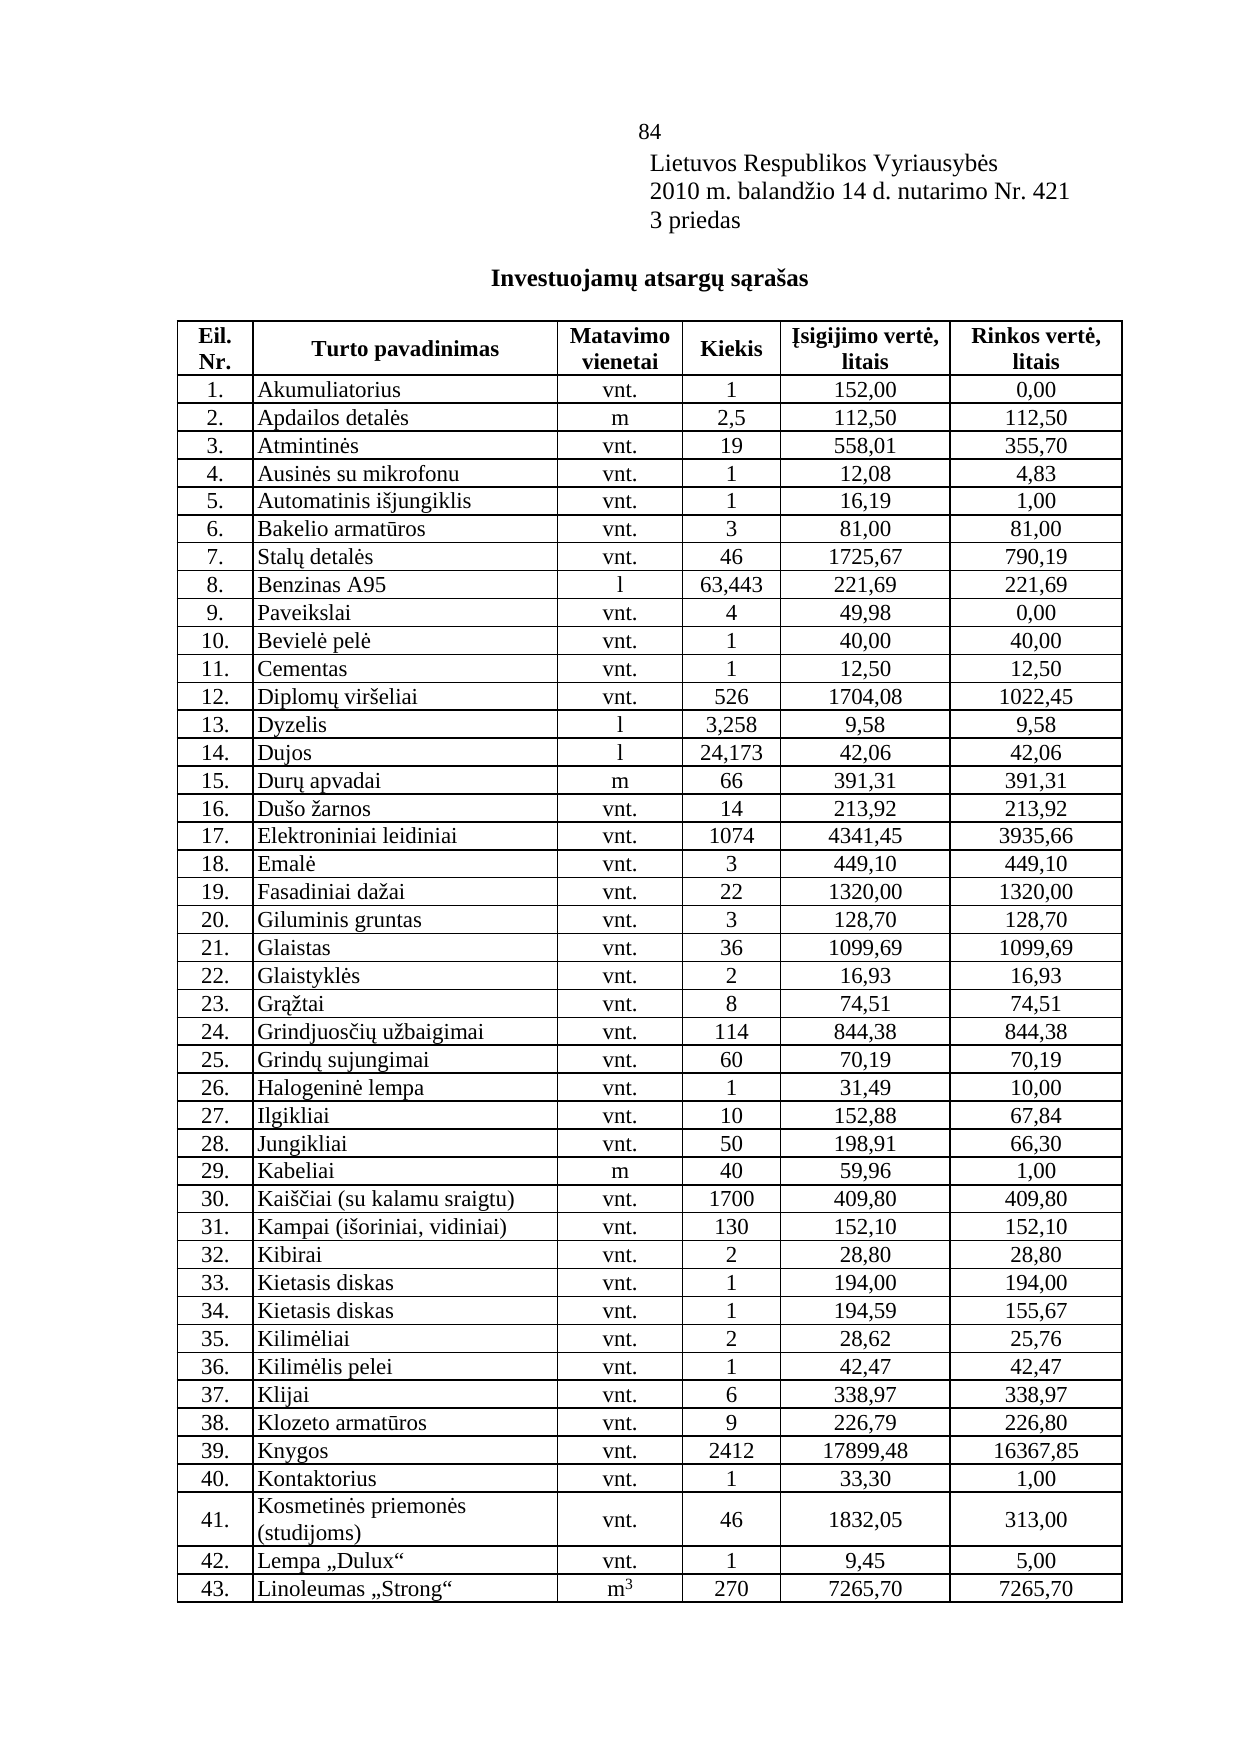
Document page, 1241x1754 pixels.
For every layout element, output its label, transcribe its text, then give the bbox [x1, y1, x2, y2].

table_cell 10,00 [951, 1074, 1121, 1100]
table_cell 5,00 [951, 1547, 1121, 1573]
table_cell 34. [178, 1297, 252, 1323]
table_cell 3 [683, 851, 780, 877]
table_cell 1,00 [951, 1465, 1121, 1491]
table_cell Cementas [254, 655, 557, 681]
table_cell vnt. [558, 1409, 682, 1435]
table_cell 81,00 [781, 516, 949, 542]
table_cell 194,59 [781, 1297, 949, 1323]
table_cell 9,58 [781, 711, 949, 737]
table_cell 226,80 [951, 1409, 1121, 1435]
table_cell 1099,69 [951, 934, 1121, 961]
table_cell 6. [178, 516, 252, 542]
table_cell 19 [683, 432, 780, 458]
table_cell vnt. [558, 1269, 682, 1296]
table_cell 4 [683, 599, 780, 626]
table_cell Kilimėliai [254, 1325, 557, 1351]
table_cell 21. [178, 934, 252, 961]
table_cell 128,70 [951, 906, 1121, 933]
table_cell 4. [178, 460, 252, 486]
table_cell 17899,48 [781, 1437, 949, 1463]
table_cell 16367,85 [951, 1437, 1121, 1463]
table_cell 17. [178, 823, 252, 849]
table_cell 66 [683, 767, 780, 793]
table_cell 1 [683, 627, 780, 653]
table_cell vnt. [558, 906, 682, 933]
table_cell vnt. [558, 1018, 682, 1044]
table_cell vnt. [558, 1381, 682, 1407]
table_cell 30. [178, 1186, 252, 1212]
table_cell 198,91 [781, 1130, 949, 1156]
table_cell 8 [683, 990, 780, 1016]
table_cell m [558, 1158, 682, 1184]
table_cell 409,80 [951, 1186, 1121, 1212]
table_cell Diplomų viršeliai [254, 683, 557, 709]
table_cell 42,47 [781, 1353, 949, 1379]
table_cell 66,30 [951, 1130, 1121, 1156]
table_cell 112,50 [951, 404, 1121, 430]
table_cell 36 [683, 934, 780, 961]
table_cell m [558, 767, 682, 793]
table_cell l [558, 571, 682, 598]
table_cell 1 [683, 460, 780, 486]
table_cell m3 [558, 1575, 682, 1601]
table_cell vnt. [558, 1046, 682, 1072]
table_cell 1 [683, 655, 780, 681]
table_cell 7265,70 [951, 1575, 1121, 1601]
table_header Rinkos vertė, litais [951, 322, 1121, 374]
table_cell 1074 [683, 823, 780, 849]
table_cell Giluminis gruntas [254, 906, 557, 933]
table_cell Bevielė pelė [254, 627, 557, 653]
table_cell 10. [178, 627, 252, 653]
table_cell Lempa „Dulux“ [254, 1547, 557, 1573]
table_cell 9. [178, 599, 252, 626]
table_cell Ausinės su mikrofonu [254, 460, 557, 486]
table_cell Kibirai [254, 1241, 557, 1268]
table_cell Automatinis išjungiklis [254, 488, 557, 514]
table_cell 16,93 [951, 962, 1121, 988]
table_cell 338,97 [951, 1381, 1121, 1407]
table_cell vnt. [558, 460, 682, 486]
table_cell Kabeliai [254, 1158, 557, 1184]
table_cell 27. [178, 1102, 252, 1128]
table_cell vnt. [558, 1325, 682, 1351]
table_cell Grindjuosčių užbaigimai [254, 1018, 557, 1044]
table_cell Dušo žarnos [254, 795, 557, 821]
table_cell 31,49 [781, 1074, 949, 1100]
table_cell vnt. [558, 1465, 682, 1491]
table_cell 22 [683, 878, 780, 905]
table_cell 1 [683, 488, 780, 514]
table_cell Kosmetinės priemonės (studijoms) [254, 1493, 557, 1545]
table_cell 355,70 [951, 432, 1121, 458]
text Investuojamų atsargų sąrašas [177, 263, 1122, 291]
table_cell 1 [683, 1547, 780, 1573]
table_cell 40,00 [781, 627, 949, 653]
table_cell 24,173 [683, 739, 780, 765]
table_cell 152,00 [781, 376, 949, 402]
table_cell Atmintinės [254, 432, 557, 458]
table_cell 29. [178, 1158, 252, 1184]
table_cell 40. [178, 1465, 252, 1491]
table_cell Glaistyklės [254, 962, 557, 988]
table_cell 28,62 [781, 1325, 949, 1351]
table_cell 13. [178, 711, 252, 737]
table_cell 1832,05 [781, 1493, 949, 1545]
table_cell 1 [683, 1465, 780, 1491]
table_cell 3 [683, 906, 780, 933]
table_cell Stalų detalės [254, 543, 557, 570]
table_cell vnt. [558, 1297, 682, 1323]
table_cell Linoleumas „Strong“ [254, 1575, 557, 1601]
table_cell l [558, 711, 682, 737]
table_cell 67,84 [951, 1102, 1121, 1128]
table_cell Fasadiniai dažai [254, 878, 557, 905]
table_cell vnt. [558, 878, 682, 905]
table_cell 2. [178, 404, 252, 430]
table_cell 2 [683, 1325, 780, 1351]
table_cell 130 [683, 1213, 780, 1240]
table_cell 1725,67 [781, 543, 949, 570]
table_cell vnt. [558, 1241, 682, 1268]
table_cell 22. [178, 962, 252, 988]
table_cell 16,19 [781, 488, 949, 514]
table_header Eil. Nr. [178, 322, 252, 374]
table_cell 2,5 [683, 404, 780, 430]
table_cell Dyzelis [254, 711, 557, 737]
table_cell Halogeninė lempa [254, 1074, 557, 1100]
table_cell Kietasis diskas [254, 1269, 557, 1296]
table_cell 0,00 [951, 599, 1121, 626]
table_cell 25,76 [951, 1325, 1121, 1351]
table_cell 33,30 [781, 1465, 949, 1491]
table_cell vnt. [558, 1130, 682, 1156]
table_cell 20. [178, 906, 252, 933]
table_cell 1320,00 [951, 878, 1121, 905]
table_cell 844,38 [951, 1018, 1121, 1044]
table_cell 42,06 [781, 739, 949, 765]
table_cell Emalė [254, 851, 557, 877]
table_cell 74,51 [951, 990, 1121, 1016]
table_cell 558,01 [781, 432, 949, 458]
table_cell vnt. [558, 627, 682, 653]
table_cell 60 [683, 1046, 780, 1072]
table_cell 128,70 [781, 906, 949, 933]
table_cell Durų apvadai [254, 767, 557, 793]
table_cell 3935,66 [951, 823, 1121, 849]
table_cell 70,19 [951, 1046, 1121, 1072]
table_cell 10 [683, 1102, 780, 1128]
table_cell Kaiščiai (su kalamu sraigtu) [254, 1186, 557, 1212]
table_cell 790,19 [951, 543, 1121, 570]
table_cell 3 [683, 516, 780, 542]
table_cell 18. [178, 851, 252, 877]
table_cell 23. [178, 990, 252, 1016]
table_cell 28,80 [951, 1241, 1121, 1268]
table_cell vnt. [558, 1074, 682, 1100]
table_cell Glaistas [254, 934, 557, 961]
table_cell 221,69 [781, 571, 949, 598]
table_cell Klijai [254, 1381, 557, 1407]
table_cell 41. [178, 1493, 252, 1545]
table_cell vnt. [558, 376, 682, 402]
table_cell 19. [178, 878, 252, 905]
table_cell Bakelio armatūros [254, 516, 557, 542]
table_cell 7. [178, 543, 252, 570]
table_cell 213,92 [781, 795, 949, 821]
table_cell 14 [683, 795, 780, 821]
table_cell 14. [178, 739, 252, 765]
table_cell Kampai (išoriniai, vidiniai) [254, 1213, 557, 1240]
table_cell 12,08 [781, 460, 949, 486]
table_cell 1,00 [951, 488, 1121, 514]
table_cell Grindų sujungimai [254, 1046, 557, 1072]
table_cell 2412 [683, 1437, 780, 1463]
table_cell Klozeto armatūros [254, 1409, 557, 1435]
text Lietuvos Respublikos Vyriausybės [649, 148, 1122, 176]
table_cell 25. [178, 1046, 252, 1072]
table_cell Paveikslai [254, 599, 557, 626]
table_cell 16,93 [781, 962, 949, 988]
table_cell 9,58 [951, 711, 1121, 737]
table_cell 1 [683, 1074, 780, 1100]
table_cell vnt. [558, 851, 682, 877]
table_cell vnt. [558, 990, 682, 1016]
table_cell 114 [683, 1018, 780, 1044]
table_cell 152,10 [951, 1213, 1121, 1240]
table_cell 9,45 [781, 1547, 949, 1573]
table_cell 3. [178, 432, 252, 458]
table_cell 49,98 [781, 599, 949, 626]
table_cell l [558, 739, 682, 765]
table_cell 35. [178, 1325, 252, 1351]
table_cell 12,50 [781, 655, 949, 681]
table_cell 221,69 [951, 571, 1121, 598]
table_cell 391,31 [781, 767, 949, 793]
table_cell 194,00 [781, 1269, 949, 1296]
table_cell vnt. [558, 1353, 682, 1379]
table_cell 11. [178, 655, 252, 681]
table_cell 226,79 [781, 1409, 949, 1435]
text 3 priedas [649, 205, 1122, 234]
table_cell 46 [683, 1493, 780, 1545]
table_cell 42. [178, 1547, 252, 1573]
table_cell 31. [178, 1213, 252, 1240]
table_cell 46 [683, 543, 780, 570]
table_cell 36. [178, 1353, 252, 1379]
table_cell Knygos [254, 1437, 557, 1463]
table_cell vnt. [558, 962, 682, 988]
table_cell 1700 [683, 1186, 780, 1212]
table_cell 37. [178, 1381, 252, 1407]
table_cell 391,31 [951, 767, 1121, 793]
table_cell 1 [683, 1297, 780, 1323]
table_cell 24. [178, 1018, 252, 1044]
table_cell 1022,45 [951, 683, 1121, 709]
table_cell vnt. [558, 1186, 682, 1212]
table_cell 39. [178, 1437, 252, 1463]
table_cell 4341,45 [781, 823, 949, 849]
table_cell 59,96 [781, 1158, 949, 1184]
table_cell 16. [178, 795, 252, 821]
table_cell 15. [178, 767, 252, 793]
table_cell 112,50 [781, 404, 949, 430]
table_cell Ilgikliai [254, 1102, 557, 1128]
table_cell 409,80 [781, 1186, 949, 1212]
table_cell 4,83 [951, 460, 1121, 486]
table_cell 449,10 [951, 851, 1121, 877]
table_cell 32. [178, 1241, 252, 1268]
table_cell 194,00 [951, 1269, 1121, 1296]
table_cell 38. [178, 1409, 252, 1435]
table_cell Kilimėlis pelei [254, 1353, 557, 1379]
table_cell 6 [683, 1381, 780, 1407]
table_cell vnt. [558, 1213, 682, 1240]
table_cell vnt. [558, 1437, 682, 1463]
table_cell 526 [683, 683, 780, 709]
table_cell 1099,69 [781, 934, 949, 961]
table_cell 1,00 [951, 1158, 1121, 1184]
table_cell 81,00 [951, 516, 1121, 542]
table_cell 12,50 [951, 655, 1121, 681]
table_cell 1. [178, 376, 252, 402]
table_cell 213,92 [951, 795, 1121, 821]
table_cell 3,258 [683, 711, 780, 737]
table_cell 12. [178, 683, 252, 709]
table_cell vnt. [558, 516, 682, 542]
table_cell 9 [683, 1409, 780, 1435]
table_cell 28. [178, 1130, 252, 1156]
table_cell 40,00 [951, 627, 1121, 653]
table_cell 42,06 [951, 739, 1121, 765]
table_cell 74,51 [781, 990, 949, 1016]
table_cell vnt. [558, 795, 682, 821]
table_cell 152,88 [781, 1102, 949, 1128]
table_cell 1320,00 [781, 878, 949, 905]
table_cell Jungikliai [254, 1130, 557, 1156]
table_cell Dujos [254, 739, 557, 765]
table_cell vnt. [558, 1102, 682, 1128]
table_cell vnt. [558, 823, 682, 849]
table_cell 449,10 [781, 851, 949, 877]
table_cell 152,10 [781, 1213, 949, 1240]
table_cell 40 [683, 1158, 780, 1184]
table_cell vnt. [558, 683, 682, 709]
table_header Kiekis [683, 322, 780, 374]
table_cell Grąžtai [254, 990, 557, 1016]
table_cell vnt. [558, 934, 682, 961]
table_cell Benzinas A95 [254, 571, 557, 598]
table_cell 844,38 [781, 1018, 949, 1044]
table_cell vnt. [558, 432, 682, 458]
table_cell 33. [178, 1269, 252, 1296]
table_cell 155,67 [951, 1297, 1121, 1323]
table_cell vnt. [558, 488, 682, 514]
table_cell 5. [178, 488, 252, 514]
table_cell m [558, 404, 682, 430]
table_cell 50 [683, 1130, 780, 1156]
table_cell 313,00 [951, 1493, 1121, 1545]
text 2010 m. balandžio 14 d. nutarimo Nr. 421 [649, 176, 1122, 205]
table_cell vnt. [558, 655, 682, 681]
table_cell Akumuliatorius [254, 376, 557, 402]
table_cell vnt. [558, 1547, 682, 1573]
table_cell 28,80 [781, 1241, 949, 1268]
table_cell 63,443 [683, 571, 780, 598]
table_header Įsigijimo vertė, litais [781, 322, 949, 374]
table_cell Kietasis diskas [254, 1297, 557, 1323]
table_cell 2 [683, 962, 780, 988]
table_cell 8. [178, 571, 252, 598]
table_cell 1 [683, 1353, 780, 1379]
table_cell vnt. [558, 599, 682, 626]
table_cell 0,00 [951, 376, 1121, 402]
table_cell vnt. [558, 543, 682, 570]
table_cell Elektroniniai leidiniai [254, 823, 557, 849]
table_cell 2 [683, 1241, 780, 1268]
table_cell 7265,70 [781, 1575, 949, 1601]
table_header Turto pavadinimas [254, 322, 557, 374]
table_cell 270 [683, 1575, 780, 1601]
table_cell 43. [178, 1575, 252, 1601]
table_cell vnt. [558, 1493, 682, 1545]
table_cell 42,47 [951, 1353, 1121, 1379]
table_cell Kontaktorius [254, 1465, 557, 1491]
table_cell 1704,08 [781, 683, 949, 709]
table_cell 1 [683, 1269, 780, 1296]
table_header Matavimo vienetai [558, 322, 682, 374]
table_cell 70,19 [781, 1046, 949, 1072]
table_cell 338,97 [781, 1381, 949, 1407]
table_cell Apdailos detalės [254, 404, 557, 430]
table_cell 1 [683, 376, 780, 402]
table_cell 26. [178, 1074, 252, 1100]
